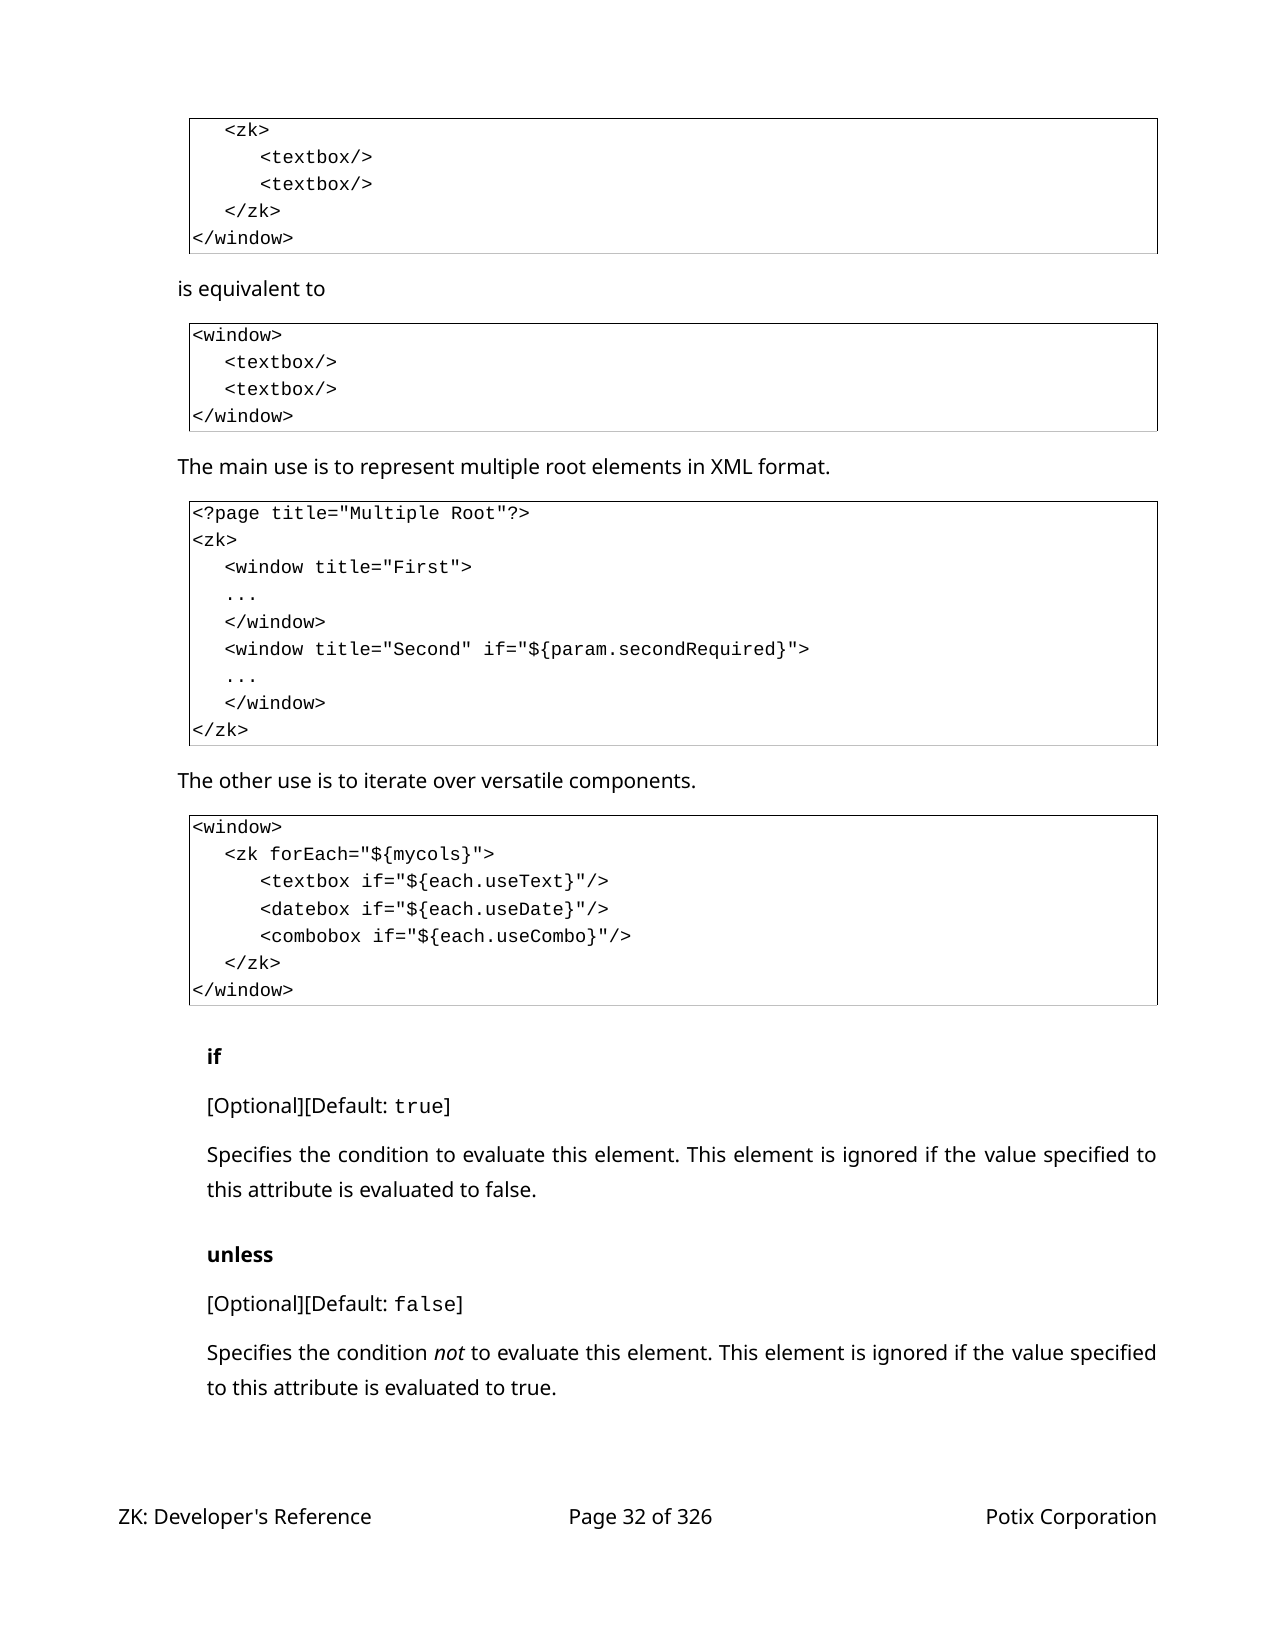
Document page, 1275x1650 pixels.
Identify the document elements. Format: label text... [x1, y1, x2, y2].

text </zk> [190, 199, 1157, 223]
text <window> [190, 816, 1157, 839]
text ... [190, 664, 1157, 688]
text <window title="Second" if="${param.secondRequired}"> [190, 637, 1157, 661]
text <zk> [190, 528, 1157, 552]
text The main use is to represent multiple root elements in XML format. [177, 452, 1157, 480]
text </window> [190, 609, 1157, 634]
text <combobox if="${each.useCombo}"/> [190, 924, 1157, 948]
text <zk> [190, 119, 1157, 142]
text <?page title="Multiple Root"?> [190, 502, 1157, 525]
text The other use is to iterate over versatile components. [177, 766, 1157, 794]
text Specifies the condition to evaluate this element. This element is ignored if the value specified to this attribute is evaluated to false. [207, 1140, 1157, 1203]
text [Optional][Default: false] [207, 1289, 1157, 1318]
text </window> [190, 691, 1157, 715]
subtitle unless [207, 1240, 1157, 1268]
text <textbox/> <textbox/> [190, 145, 1157, 196]
text <textbox/> <textbox/> [190, 350, 1157, 401]
subtitle if [207, 1042, 1157, 1070]
text <textbox if="${each.useText}"/> [190, 869, 1157, 894]
text <zk forEach="${mycols}"> [190, 842, 1157, 866]
text Specifies the condition not to evaluate this element. This element is ignored if the value specified to this attribute is evaluated to true. [207, 1338, 1157, 1402]
text </window> [190, 404, 1157, 431]
text </zk> [190, 951, 1157, 975]
text <window title="First"> [190, 555, 1157, 579]
text <datebox if="${each.useDate}"/> [190, 897, 1157, 921]
text </window> [190, 978, 1157, 1005]
text [Optional][Default: true] [207, 1091, 1157, 1119]
text is equivalent to [177, 274, 1157, 302]
text ... [190, 582, 1157, 607]
text </zk> [190, 718, 1157, 745]
text </window> [190, 226, 1157, 253]
text <window> [190, 324, 1157, 347]
